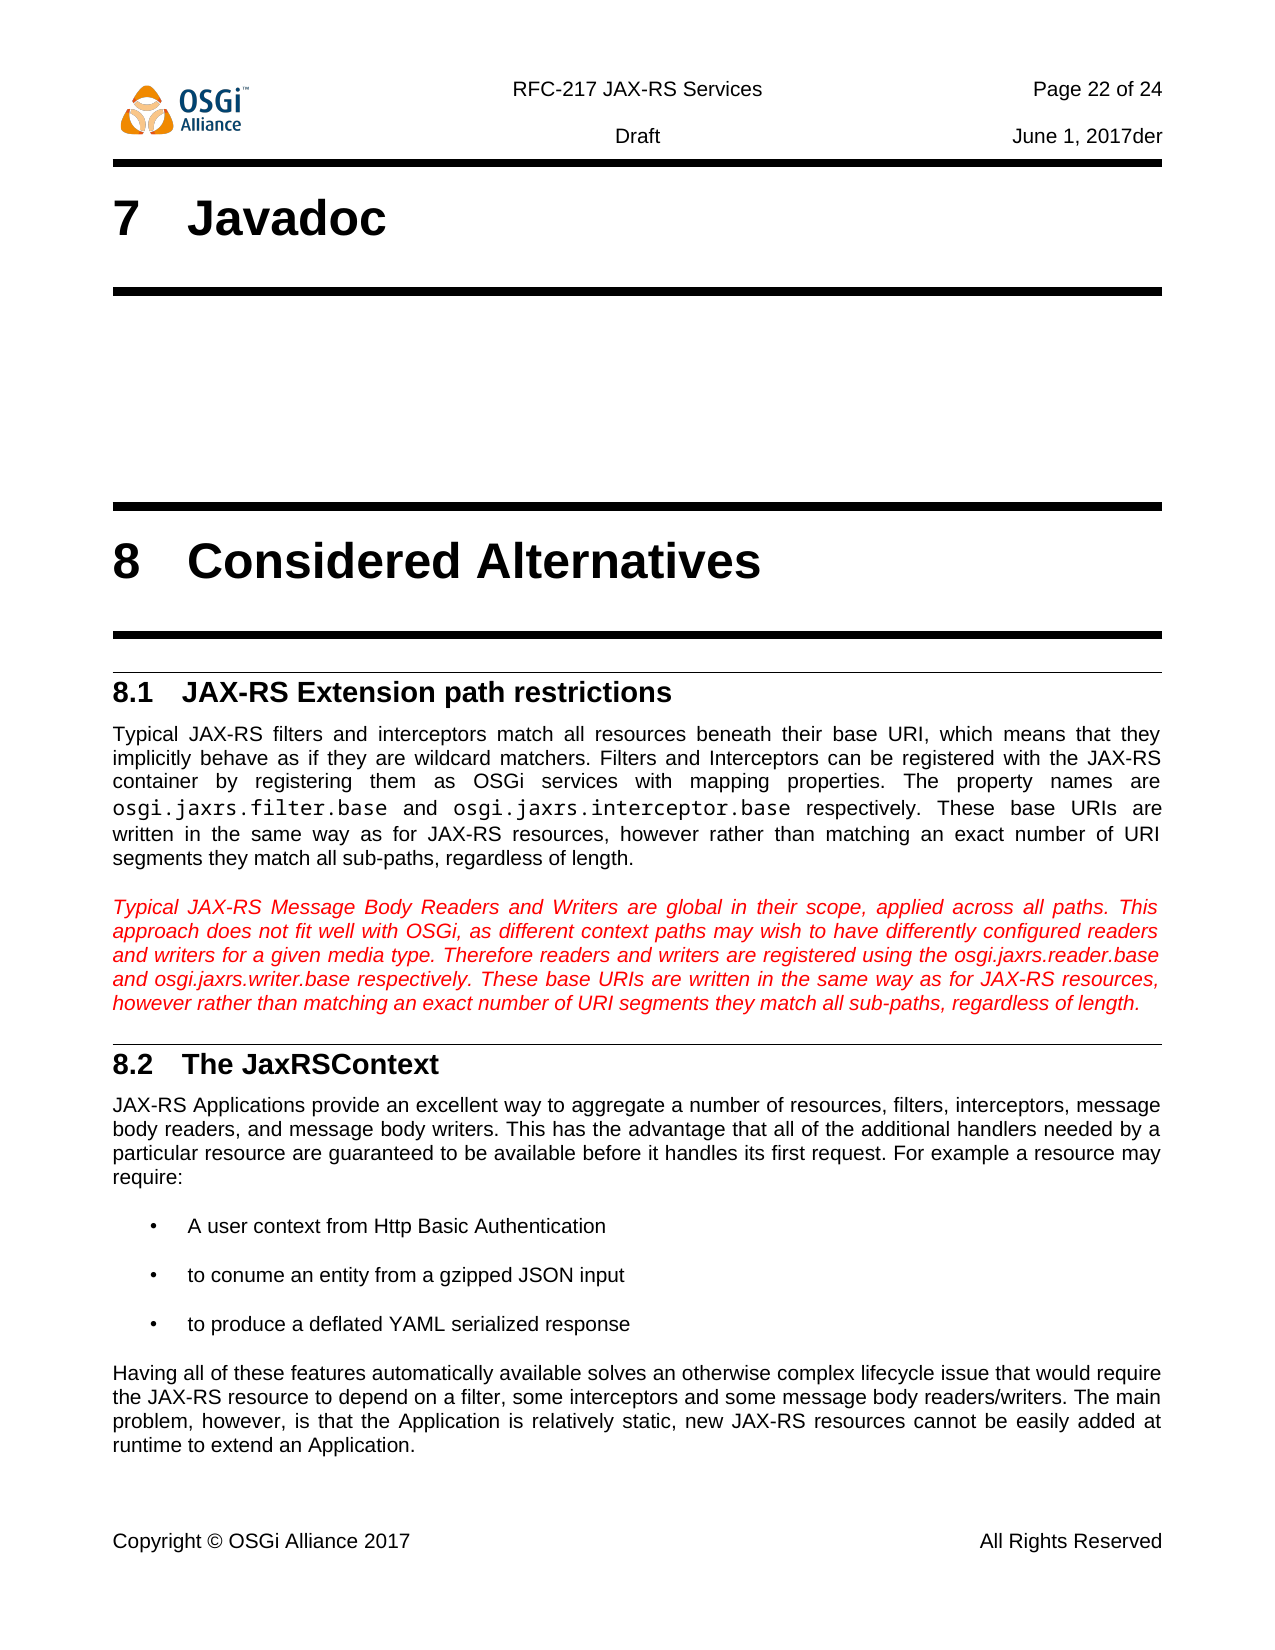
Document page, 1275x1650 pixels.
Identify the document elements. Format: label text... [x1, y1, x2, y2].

subtitle JAX-RS Extension path restrictions [112, 673, 1162, 709]
text Typical JAX-RS filters and interceptors match all resources beneath their base URI, which means that they implicitly behave as if they are wildcard matchers. Filters and Interceptors can be registered with the JAX-RS container by registering them as OSGi services with mapping properties. The property names are osgi.jaxrs.filter.base and osgi.jaxrs.interceptor.base respectively. These base URIs are written in the same way as for JAX-RS resources, however rather than matching an exact number of URI segments they match all sub-paths, regardless of length. [112, 721, 1162, 869]
subtitle Javadoc [112, 160, 1162, 296]
text JAX-RS Applications provide an excellent way to aggregate a number of resources, filters, interceptors, message body readers, and message body writers. This has the advantage that all of the additional handlers needed by a particular resource are guaranteed to be available before it handles its first request. For example a resource may require: [112, 1093, 1162, 1188]
subtitle The JaxRSContext [112, 1045, 1162, 1080]
text Typical JAX-RS Message Body Readers and Writers are global in their scope, applied across all paths. This approach does not fit well with OSGi, as different context paths may wish to have differently configured readers and writers for a given media type. Therefore readers and writers are registered using the osgi.jaxrs.reader.base and osgi.jaxrs.writer.base respectively. These base URIs are written in the same way as for JAX-RS resources, however rather than matching an exact number of URI segments they match all sub-paths, regardless of length. [112, 894, 1162, 1014]
list A user context from Http Basic Authentication [150, 1213, 1162, 1238]
picture [113, 78, 257, 142]
list to conume an entity from a gzipped JSON input [150, 1263, 1162, 1287]
list to produce a deflated YAML serialized response [150, 1312, 1162, 1336]
text Having all of these features automatically available solves an otherwise complex lifecycle issue that would require the JAX-RS resource to depend on a filter, some interceptors and some message body readers/writers. The main problem, however, is that the Application is relatively static, new JAX-RS resources cannot be easily added at runtime to extend an Application. [112, 1361, 1162, 1457]
subtitle Considered Alternatives [112, 503, 1162, 639]
